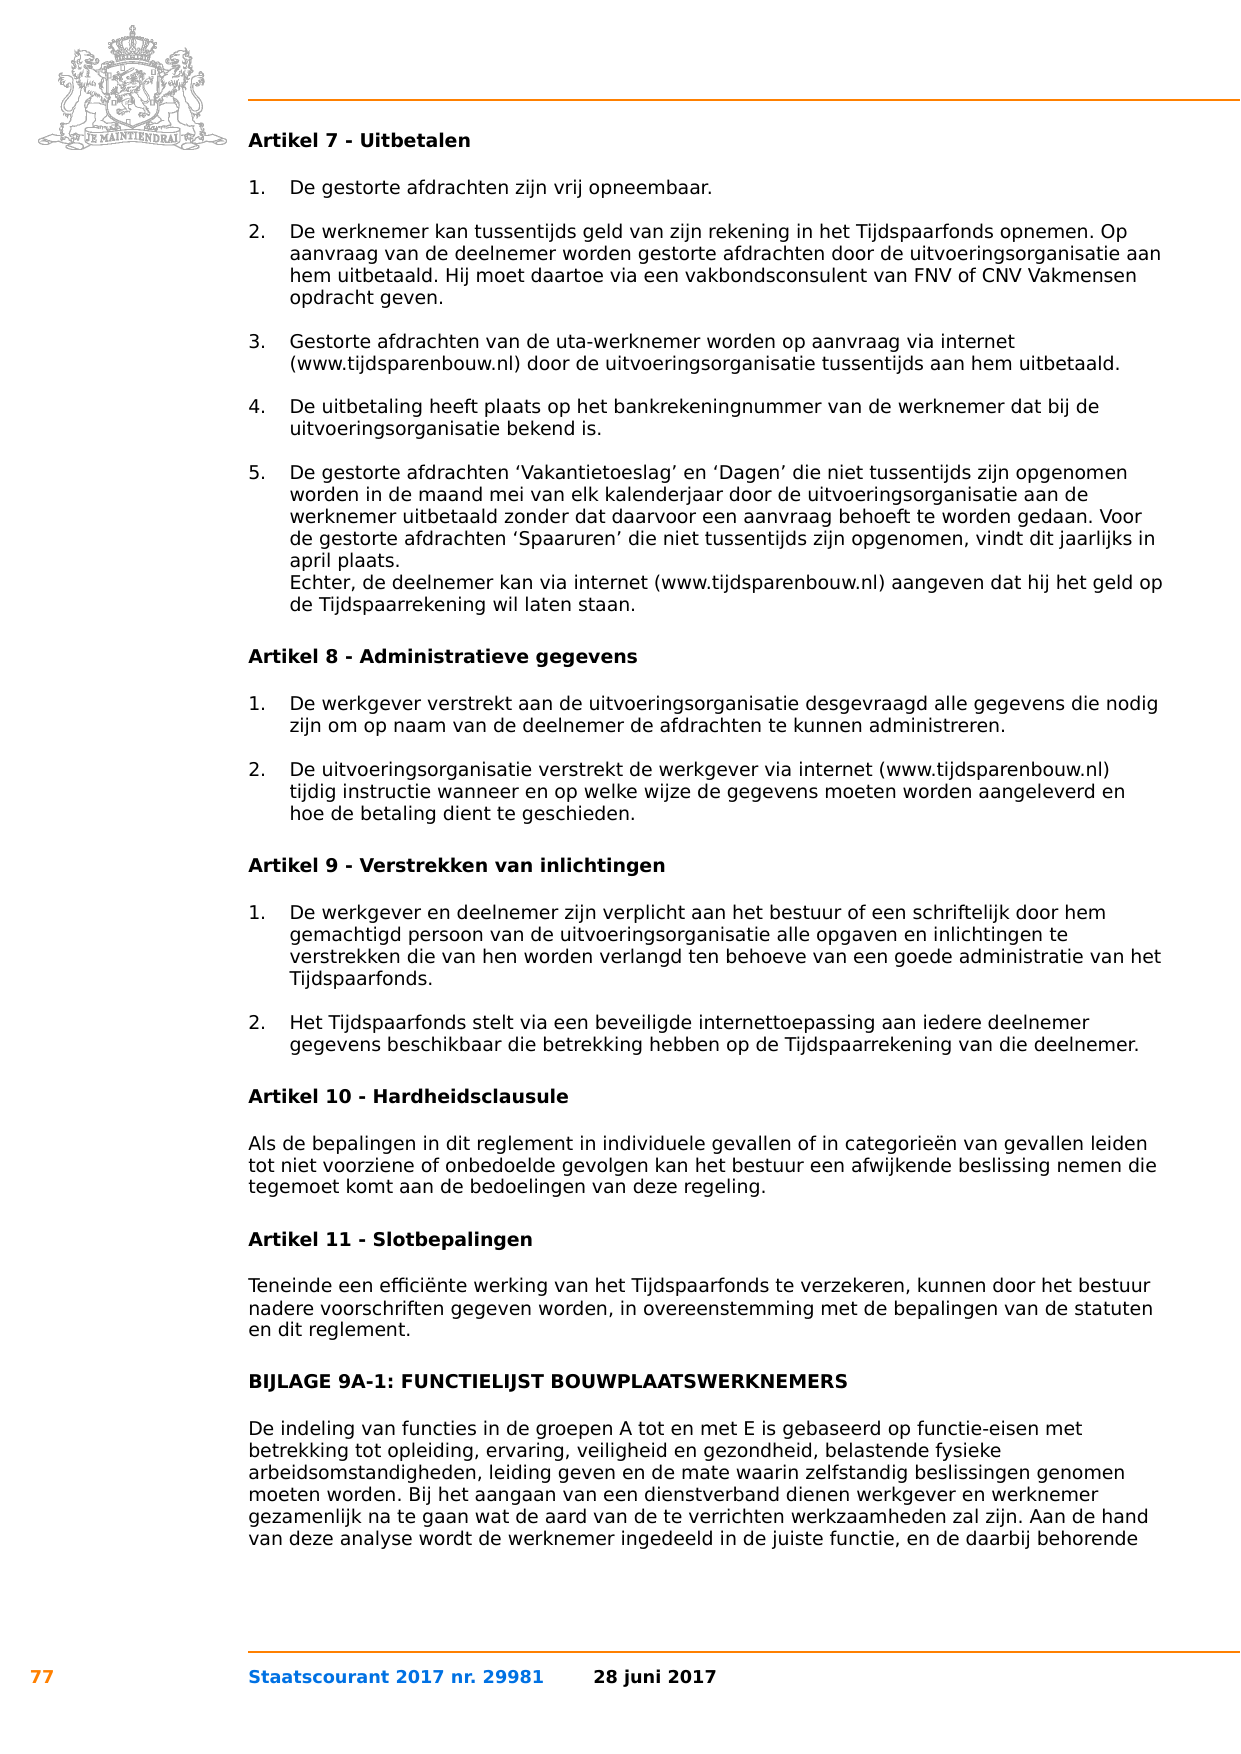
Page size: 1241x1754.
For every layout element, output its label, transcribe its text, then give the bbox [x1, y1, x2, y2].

text Teneinde een efficiënte werking van het Tijdspaarfonds te verzekeren, kunnen door het bestuur nadere voorschriften gegeven worden, in overeenstemming met de bepalingen van de statuten en dit reglement. [248, 1275, 1163, 1341]
text 2. Het Tijdspaarfonds stelt via een beveiligde internettoepassing aan iedere deelnemer gegevens beschikbaar die betrekking hebben op de Tijdspaarrekening van die deelnemer. [248, 1012, 1163, 1056]
text De indeling van functies in de groepen A tot en met E is gebaseerd op functie-eisen met betrekking tot opleiding, ervaring, veiligheid en gezondheid, belastende fysieke arbeidsomstandigheden, leiding geven en de mate waarin zelfstandig beslissingen genomen moeten worden. Bij het aangaan van een dienstverband dienen werkgever en werknemer gezamenlijk na te gaan wat de aard van de te verrichten werkzaamheden zal zijn. Aan de hand van deze analyse wordt de werknemer ingedeeld in de juiste functie, en de daarbij behorende [248, 1418, 1163, 1550]
text 2. De uitvoeringsorganisatie verstrekt de werkgever via internet (www.tijdsparenbouw.nl) tijdig instructie wanneer en op welke wijze de gegevens moeten worden aangeleverd en hoe de betaling dient te geschieden. [248, 759, 1163, 825]
text 4. De uitbetaling heeft plaats op het bankrekeningnummer van de werknemer dat bij de uitvoeringsorganisatie bekend is. [248, 396, 1163, 440]
text 1. De werkgever en deelnemer zijn verplicht aan het bestuur of een schriftelijk door hem gemachtigd persoon van de uitvoeringsorganisatie alle opgaven en inlichtingen te verstrekken die van hen worden verlangd ten behoeve van een goede administratie van het Tijdspaarfonds. [248, 902, 1163, 990]
text 2. De werknemer kan tussentijds geld van zijn rekening in het Tijdspaarfonds opnemen. Op aanvraag van de deelnemer worden gestorte afdrachten door de uitvoeringsorganisatie aan hem uitbetaald. Hij moet daartoe via een vakbondsconsulent van FNV of CNV Vakmensen opdracht geven. [248, 221, 1163, 309]
text Als de bepalingen in dit reglement in individuele gevallen of in categorieën van gevallen leiden tot niet voorziene of onbedoelde gevolgen kan het bestuur een afwijkende beslissing nemen die tegemoet komt aan de bedoelingen van deze regeling. [248, 1132, 1163, 1198]
text Echter, de deelnemer kan via internet (www.tijdsparenbouw.nl) aangeven dat hij het geld op de Tijdspaarrekening wil laten staan. [289, 572, 1163, 616]
text 3. Gestorte afdrachten van de uta-werknemer worden op aanvraag via internet (www.tijdsparenbouw.nl) door de uitvoeringsorganisatie tussentijds aan hem uitbetaald. [248, 331, 1163, 374]
text 1. De werkgever verstrekt aan de uitvoeringsorganisatie desgevraagd alle gegevens die nodig zijn om op naam van de deelnemer de afdrachten te kunnen administreren. [248, 693, 1163, 737]
picture [38, 25, 227, 150]
subtitle Artikel 8 - Administratieve gegevens [248, 646, 1163, 668]
text 5. De gestorte afdrachten ‘Vakantietoeslag’ en ‘Dagen’ die niet tussentijds zijn opgenomen worden in de maand mei van elk kalenderjaar door de uitvoeringsorganisatie aan de werknemer uitbetaald zonder dat daarvoor een aanvraag behoeft te worden gedaan. Voor de gestorte afdrachten ‘Spaaruren’ die niet tussentijds zijn opgenomen, vindt dit jaarlijks in april plaats. [248, 462, 1163, 572]
subtitle BIJLAGE 9A-1: FUNCTIELIJST BOUWPLAATSWERKNEMERS [248, 1371, 1163, 1393]
subtitle Artikel 11 - Slotbepalingen [248, 1228, 1163, 1250]
subtitle Artikel 7 - Uitbetalen [248, 130, 1163, 152]
subtitle Artikel 9 - Verstrekken van inlichtingen [248, 855, 1163, 877]
subtitle Artikel 10 - Hardheidsclausule [248, 1086, 1163, 1107]
text 1. De gestorte afdrachten zijn vrij opneembaar. [248, 177, 1163, 199]
